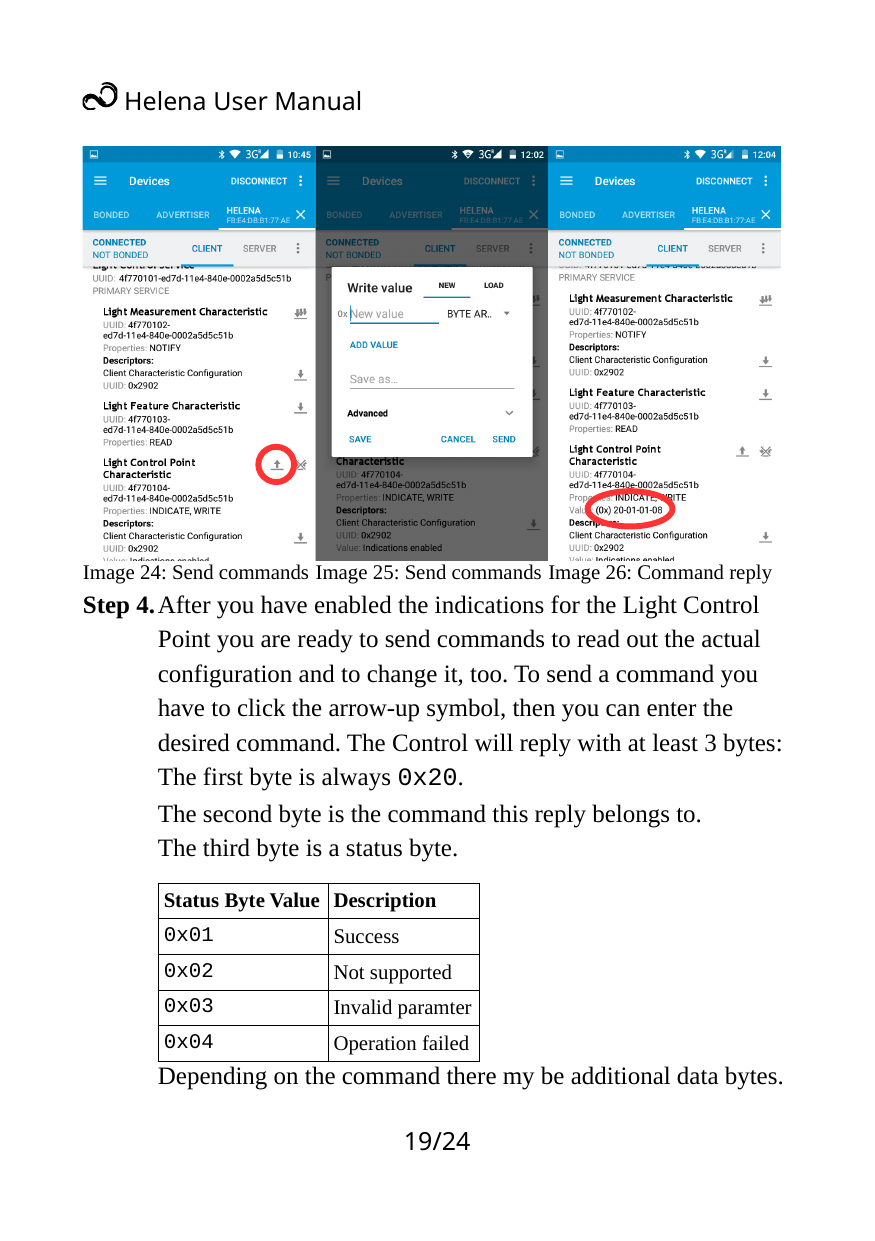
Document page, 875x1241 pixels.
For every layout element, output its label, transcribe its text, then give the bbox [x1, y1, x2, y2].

picture [277, 150, 282, 158]
list After you have enabled the indications for the Light Control Point you are ready to send commands to read out the actual configuration and to change it, too. To send a command you have to click the arrow-up symbol, then you can enter the desired command. The Control will reply with at least 3 bytes: The first byte is always 0x20. The second byte is the command this reply belongs to. The third byte is a status byte. [83, 147, 791, 862]
picture [261, 152, 268, 158]
picture [82, 229, 781, 561]
list Image 24: Send commands [83, 561, 315, 584]
table_cell Invalid paramter [329, 991, 479, 1025]
table_cell 0x03 [159, 991, 328, 1025]
table_cell 0x04 [159, 1026, 328, 1061]
table_cell 0x01 [159, 919, 328, 954]
table_cell Success [329, 919, 479, 954]
table_header Description [329, 884, 479, 918]
list Depending on the command there my be additional data bytes. [83, 1061, 791, 1089]
table_cell 0x02 [159, 955, 328, 989]
table_cell Operation failed [329, 1026, 479, 1061]
picture [465, 208, 473, 213]
list Image 25: Send commands [315, 561, 548, 584]
list Image 26: Command reply [548, 561, 781, 584]
table_header Status Byte Value [159, 884, 328, 918]
picture [232, 208, 240, 213]
picture [494, 152, 501, 158]
picture [495, 178, 505, 184]
picture [262, 178, 272, 184]
picture [696, 150, 704, 157]
picture [231, 150, 239, 157]
picture [464, 150, 472, 155]
table_cell Not supported [329, 955, 479, 989]
picture [510, 150, 515, 158]
